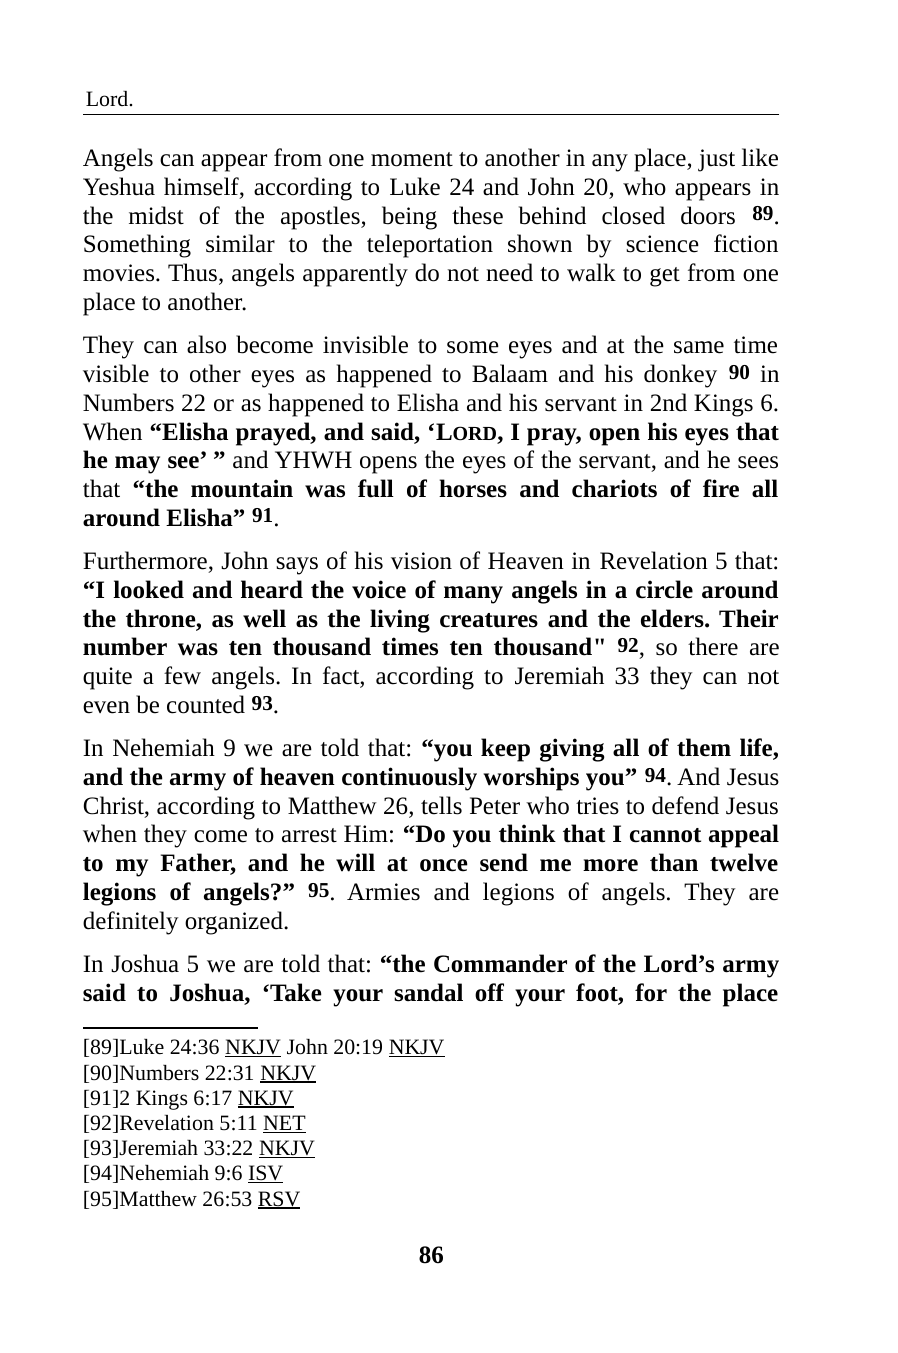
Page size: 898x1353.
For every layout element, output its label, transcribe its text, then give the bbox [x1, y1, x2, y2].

text Furthermore, John says of his vision of Heaven in Revelation 5 that: “I looked and heard the voice of many angels in a circle around the throne, as well as the living creatures and the elders. Their number was ten thousand times ten thousand" , so there are quite a few angels. In fact, according to Jeremiah 33 they can not even be counted . [83, 546, 779, 719]
text Matthew 26:53 RSV [83, 1186, 779, 1211]
text In Joshua 5 we are told that: “the Commander of the Lord’s army said to Joshua, ‘Take your sandal off your foot, for the place [83, 949, 779, 1007]
text Angels can appear from one moment to another in any place, just like Yeshua himself, according to Luke 24 and John 20, who appears in the midst of the apostles, being these behind closed doors . Something similar to the teleportation shown by science fiction movies. Thus, angels apparently do not need to walk to get from one place to another. [83, 143, 779, 316]
text Luke 24:36 NKJV John 20:19 NKJV [83, 1034, 779, 1059]
text 2 Kings 6:17 NKJV [83, 1085, 779, 1110]
text In Nehemiah 9 we are told that: “you keep giving all of them life, and the army of heaven continuously worships you” . And Jesus Christ, according to Matthew 26, tells Peter who tries to defend Jesus when they come to arrest Him: “Do you think that I cannot appeal to my Father, and he will at once send me more than twelve legions of angels?” . Armies and legions of angels. They are definitely organized. [83, 733, 779, 934]
text Nehemiah 9:6 ISV [83, 1160, 779, 1186]
text They can also become invisible to some eyes and at the same time visible to other eyes as happened to Balaam and his donkey in Numbers 22 or as happened to Elisha and his servant in 2nd Kings 6. When “Elisha prayed, and said, ‘Lord, I pray, open his eyes that he may see’ ” and YHWH opens the eyes of the servant, and he sees that “the mountain was full of horses and chariots of fire all around Elisha” . [83, 330, 779, 532]
text Revelation 5:11 NET [83, 1110, 779, 1135]
text Jeremiah 33:22 NKJV [83, 1135, 779, 1160]
text Numbers 22:31 NKJV [83, 1059, 779, 1085]
